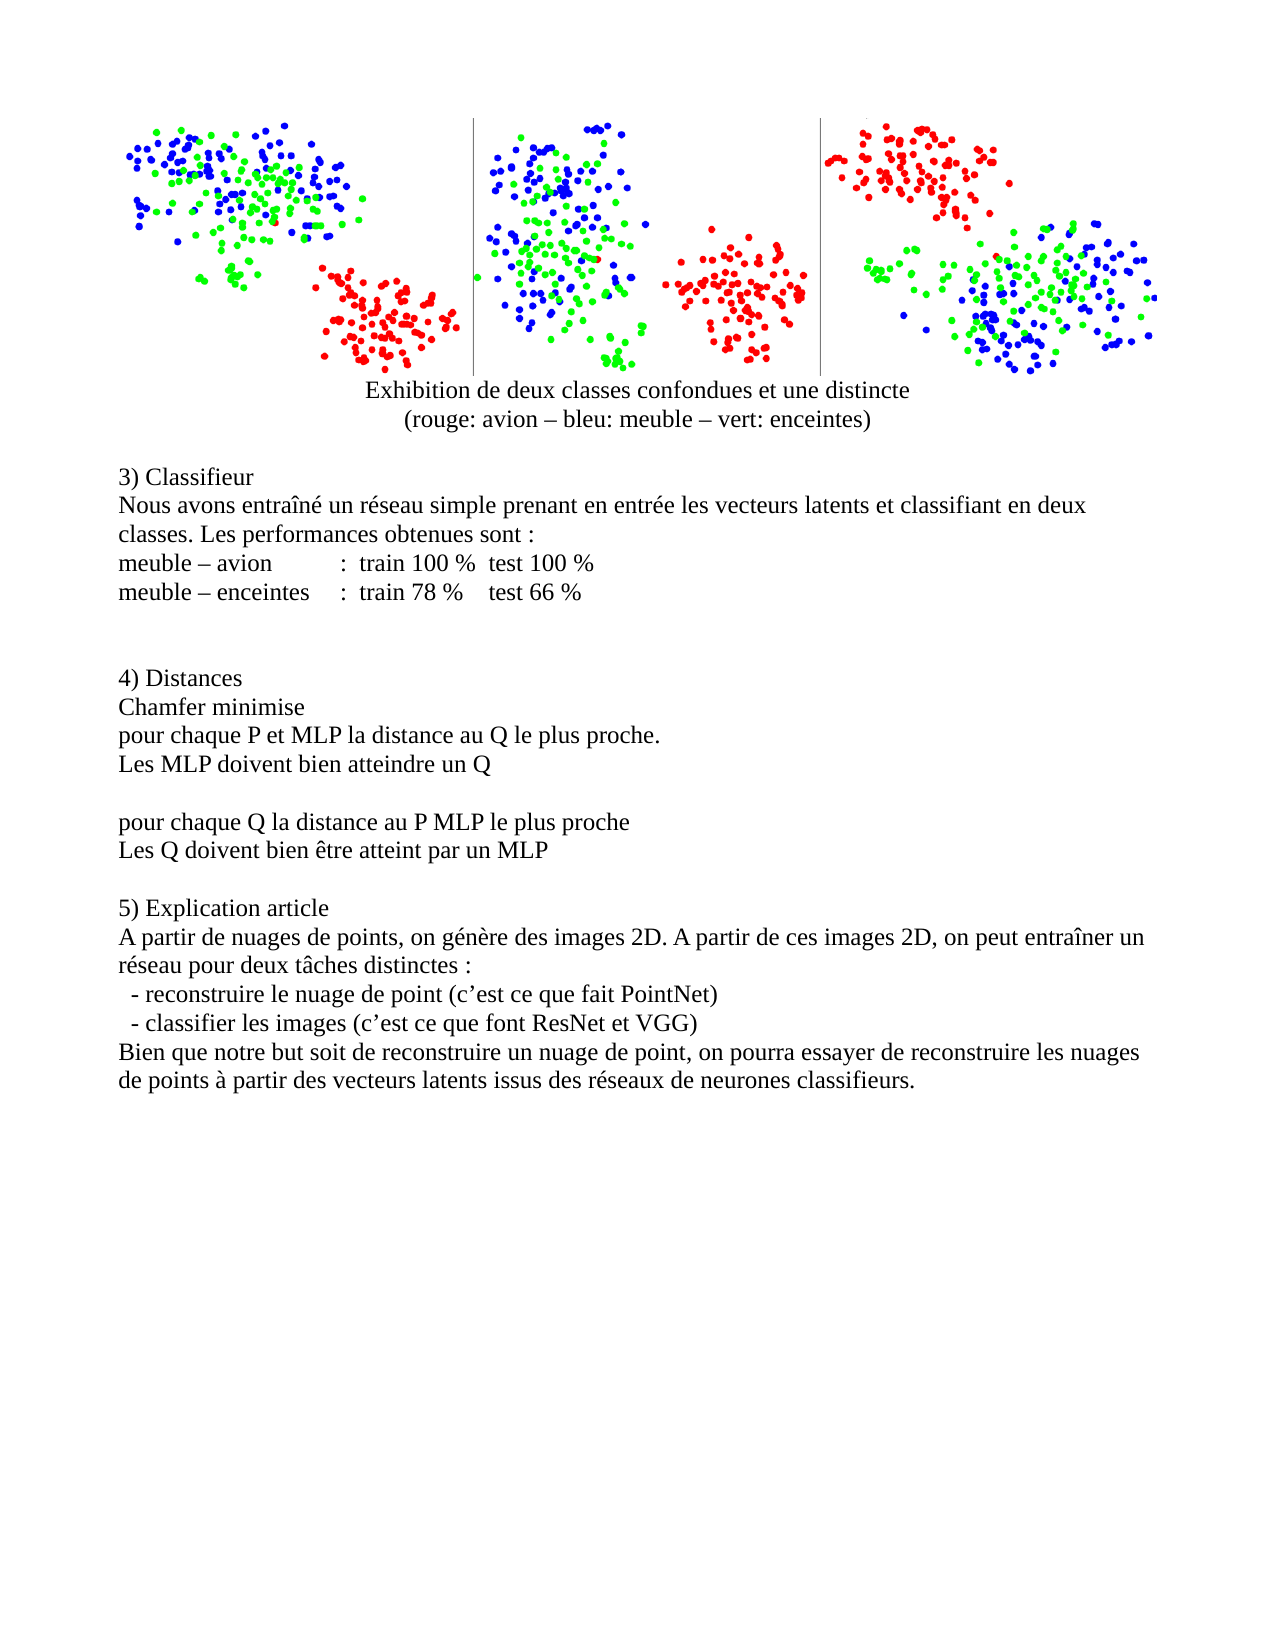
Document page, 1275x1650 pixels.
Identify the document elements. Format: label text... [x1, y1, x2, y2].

text (rouge: avion – bleu: meuble – vert: enceintes) [118, 404, 1157, 433]
text - classifier les images (c’est ce que font ResNet et VGG) [118, 1008, 1157, 1037]
text Les MLP doivent bien atteindre un Q [118, 749, 1157, 778]
text A partir de nuages de points, on génère des images 2D. A partir de ces images 2D, on peut entraîner un réseau pour deux tâches distinctes : [118, 922, 1157, 979]
text Bien que notre but soit de reconstruire un nuage de point, on pourra essayer de reconstruire les nuages de points à partir des vecteurs latents issus des réseaux de neurones classifieurs. [118, 1037, 1157, 1094]
text Chamfer minimise [118, 692, 1157, 721]
text 4) Distances [118, 663, 1157, 692]
picture [118, 118, 1157, 376]
text pour chaque Q la distance au P MLP le plus proche [118, 807, 1157, 836]
text Nous avons entraîné un réseau simple prenant en entrée les vecteurs latents et classifiant en deux classes. Les performances obtenues sont : [118, 491, 1157, 548]
text Les Q doivent bien être atteint par un MLP [118, 836, 1157, 864]
text meuble – enceintes : train 78 % test 66 % [118, 577, 1157, 606]
text pour chaque P et MLP la distance au Q le plus proche. [118, 721, 1157, 749]
text Exhibition de deux classes confondues et une distincte [118, 376, 1157, 404]
text meuble – avion : train 100 % test 100 % [118, 548, 1157, 577]
text 3) Classifieur [118, 462, 1157, 491]
text 5) Explication article [118, 893, 1157, 922]
text - reconstruire le nuage de point (c’est ce que fait PointNet) [118, 979, 1157, 1008]
